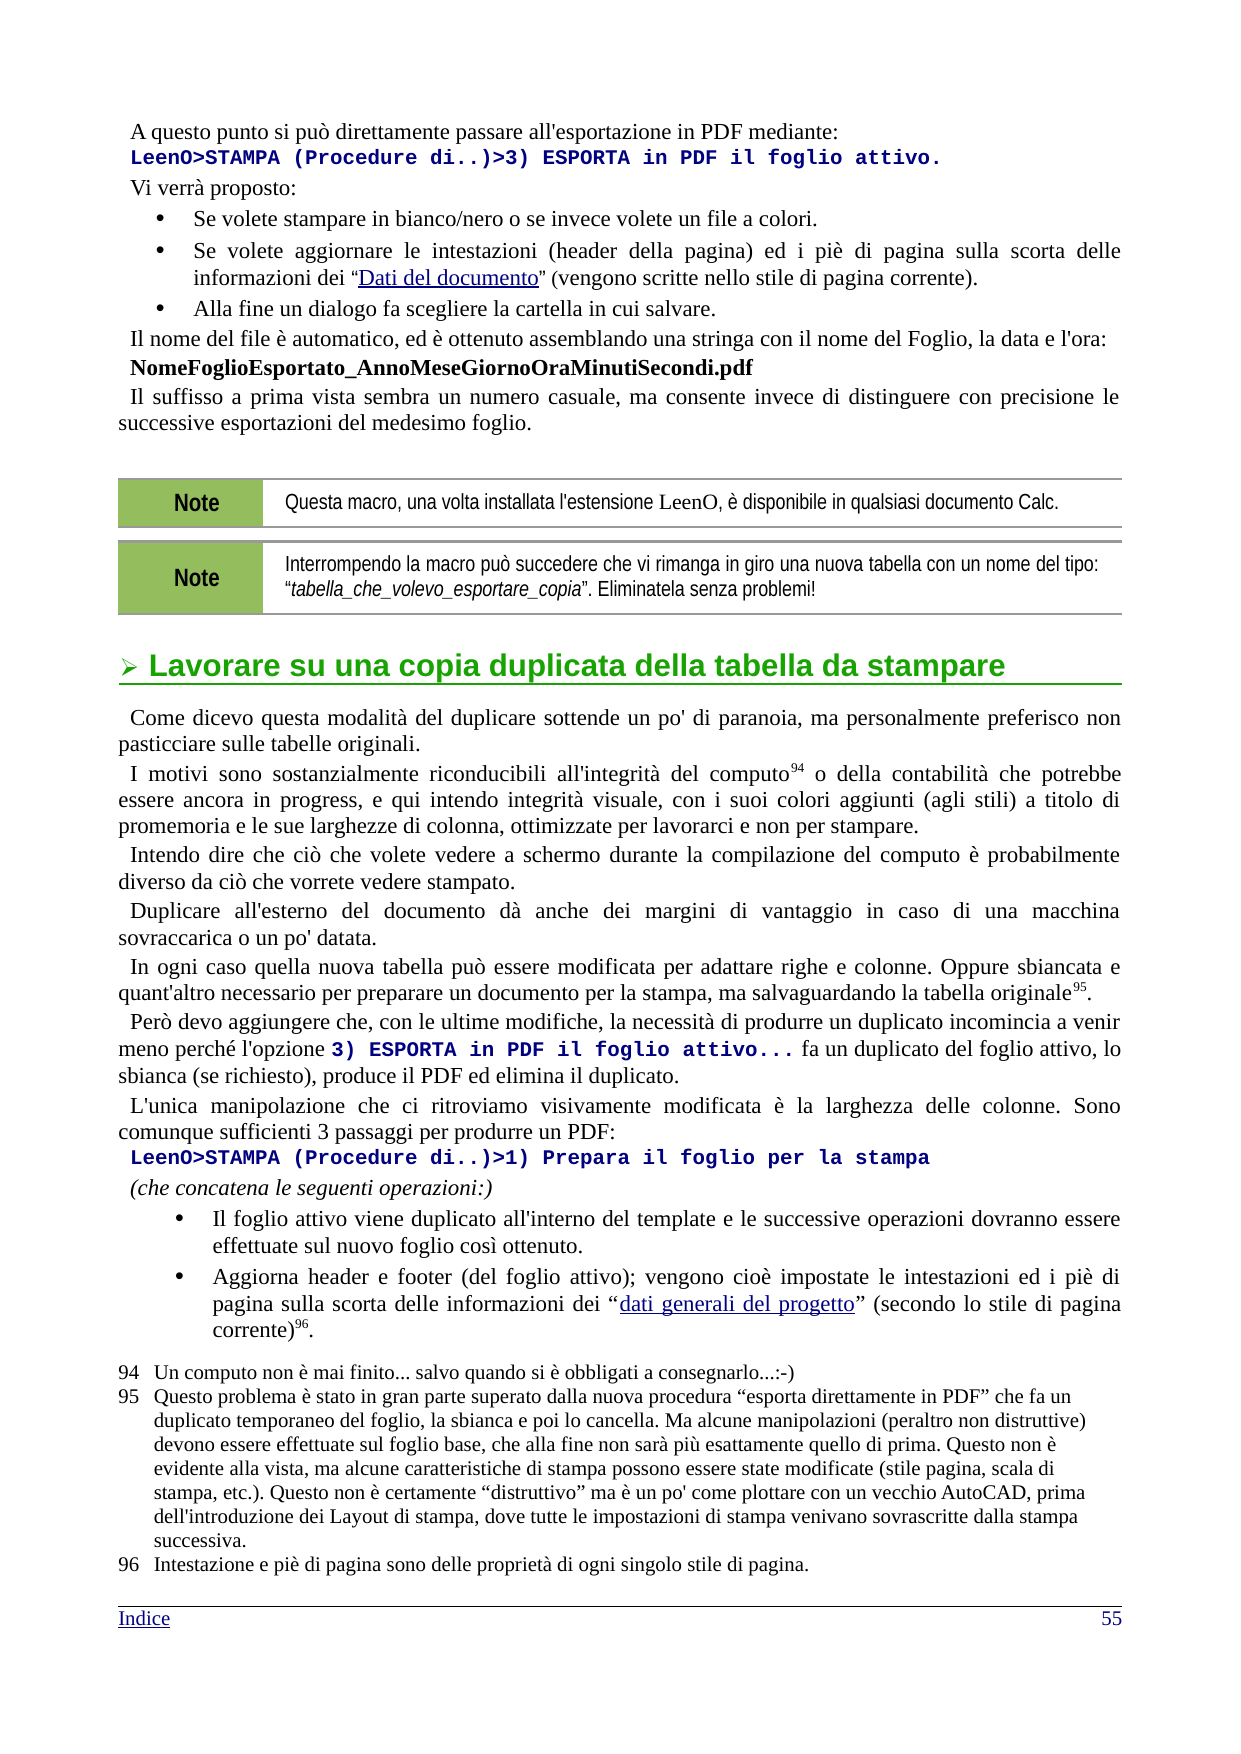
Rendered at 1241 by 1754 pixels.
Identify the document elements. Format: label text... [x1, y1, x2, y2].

text Un computo non è mai finito... salvo quando si è obbligati a consegnarlo...:-) [118, 1360, 1122, 1384]
subtitle Lavorare su una copia duplicata della tabella da stampare [119, 647, 1122, 683]
text LeenO>STAMPA (Procedure di..)>3) ESPORTA in PDF il foglio attivo. [118, 147, 1122, 171]
text Il suffisso a prima vista sembra un numero casuale, ma consente invece di distinguere con precisione le successive esportazioni del medesimo foglio. [118, 383, 1122, 436]
table_header Interrompendo la macro può succedere che vi rimanga in giro una nuova tabella con un nome del tipo: “tabella_che_volevo_esportare_copia”. Eliminatela senza problemi! [264, 543, 1122, 613]
text L'unica manipolazione che ci ritroviamo visivamente modificata è la larghezza delle colonne. Sono comunque sufficienti 3 passaggi per produrre un PDF: [118, 1092, 1122, 1144]
text NomeFoglioEsportato_AnnoMeseGiornoOraMinutiSecondi.pdf [118, 354, 1122, 380]
list Alla fine un dialogo fa scegliere la cartella in cui salvare. [156, 293, 1122, 322]
text Vi verrà proposto: [118, 174, 1122, 200]
text Come dicevo questa modalità del duplicare sottende un po' di paranoia, ma personalmente preferisco non pasticciare sulle tabelle originali. [118, 704, 1122, 757]
list Aggiorna header e footer (del foglio attivo); vengono cioè impostate le intestazioni ed i piè di pagina sulla scorta delle informazioni dei “dati generali del progetto” (secondo lo stile di pagina corrente). [175, 1261, 1122, 1343]
text (che concatena le seguenti operazioni:) [118, 1174, 1122, 1200]
table_header Note [118, 480, 263, 526]
list Il foglio attivo viene duplicato all'interno del template e le successive operazioni dovranno essere effettuate sul nuovo foglio così ottenuto. [175, 1203, 1122, 1258]
text Questo problema è stato in gran parte superato dalla nuova procedura “esporta direttamente in PDF” che fa un duplicato temporaneo del foglio, la sbianca e poi lo cancella. Ma alcune manipolazioni (peraltro non distruttive) devono essere effettuate sul foglio base, che alla fine non sarà più esattamente quello di prima. Questo non è evidente alla vista, ma alcune caratteristiche di stampa possono essere state modificate (stile pagina, scala di stampa, etc.). Questo non è certamente “distruttivo” ma è un po' come plottare con un vecchio AutoCAD, prima dell'introduzione dei Layout di stampa, dove tutte le impostazioni di stampa venivano sovrascritte dalla stampa successiva. [118, 1384, 1122, 1552]
text Il nome del file è automatico, ed è ottenuto assemblando una stringa con il nome del Foglio, la data e l'ora: [118, 324, 1122, 351]
text I motivi sono sostanzialmente riconducibili all'integrità del computo o della contabilità che potrebbe essere ancora in progress, e qui intendo integrità visuale, con i suoi colori aggiunti (agli stili) a titolo di promemoria e le sue larghezze di colonna, ottimizzate per lavorarci e non per stampare. [118, 759, 1122, 839]
text A questo punto si può direttamente passare all'esportazione in PDF mediante: [118, 118, 1122, 144]
text LeenO>STAMPA (Procedure di..)>1) Prepara il foglio per la stampa [118, 1147, 1122, 1171]
table_header Questa macro, una volta installata l'estensione LeenO, è disponibile in qualsiasi documento Calc. [264, 480, 1122, 526]
text Intendo dire che ciò che volete vedere a schermo durante la compilazione del computo è probabilmente diverso da ciò che vorrete vedere stampato. [118, 842, 1122, 894]
text Duplicare all'esterno del documento dà anche dei margini di vantaggio in caso di una macchina sovraccarica o un po' datata. [118, 897, 1122, 950]
text Però devo aggiungere che, con le ultime modifiche, la necessità di produrre un duplicato incomincia a venir meno perché l'opzione 3) ESPORTA in PDF il foglio attivo... fa un duplicato del foglio attivo, lo sbianca (se richiesto), produce il PDF ed elimina il duplicato. [118, 1008, 1122, 1089]
list Se volete stampare in bianco/nero o se invece volete un file a colori. [156, 203, 1122, 232]
table_header Note [118, 543, 263, 613]
list Se volete aggiornare le intestazioni (header della pagina) ed i piè di pagina sulla scorta delle informazioni dei “Dati del documento” (vengono scritte nello stile di pagina corrente). [156, 235, 1122, 290]
list Intestazione e piè di pagina sono delle proprietà di ogni singolo stile di pagina. [118, 1552, 1122, 1576]
text In ogni caso quella nuova tabella può essere modificata per adattare righe e colonne. Oppure sbiancata e quant'altro necessario per preparare un documento per la stampa, ma salvaguardando la tabella originale. [118, 953, 1122, 1006]
